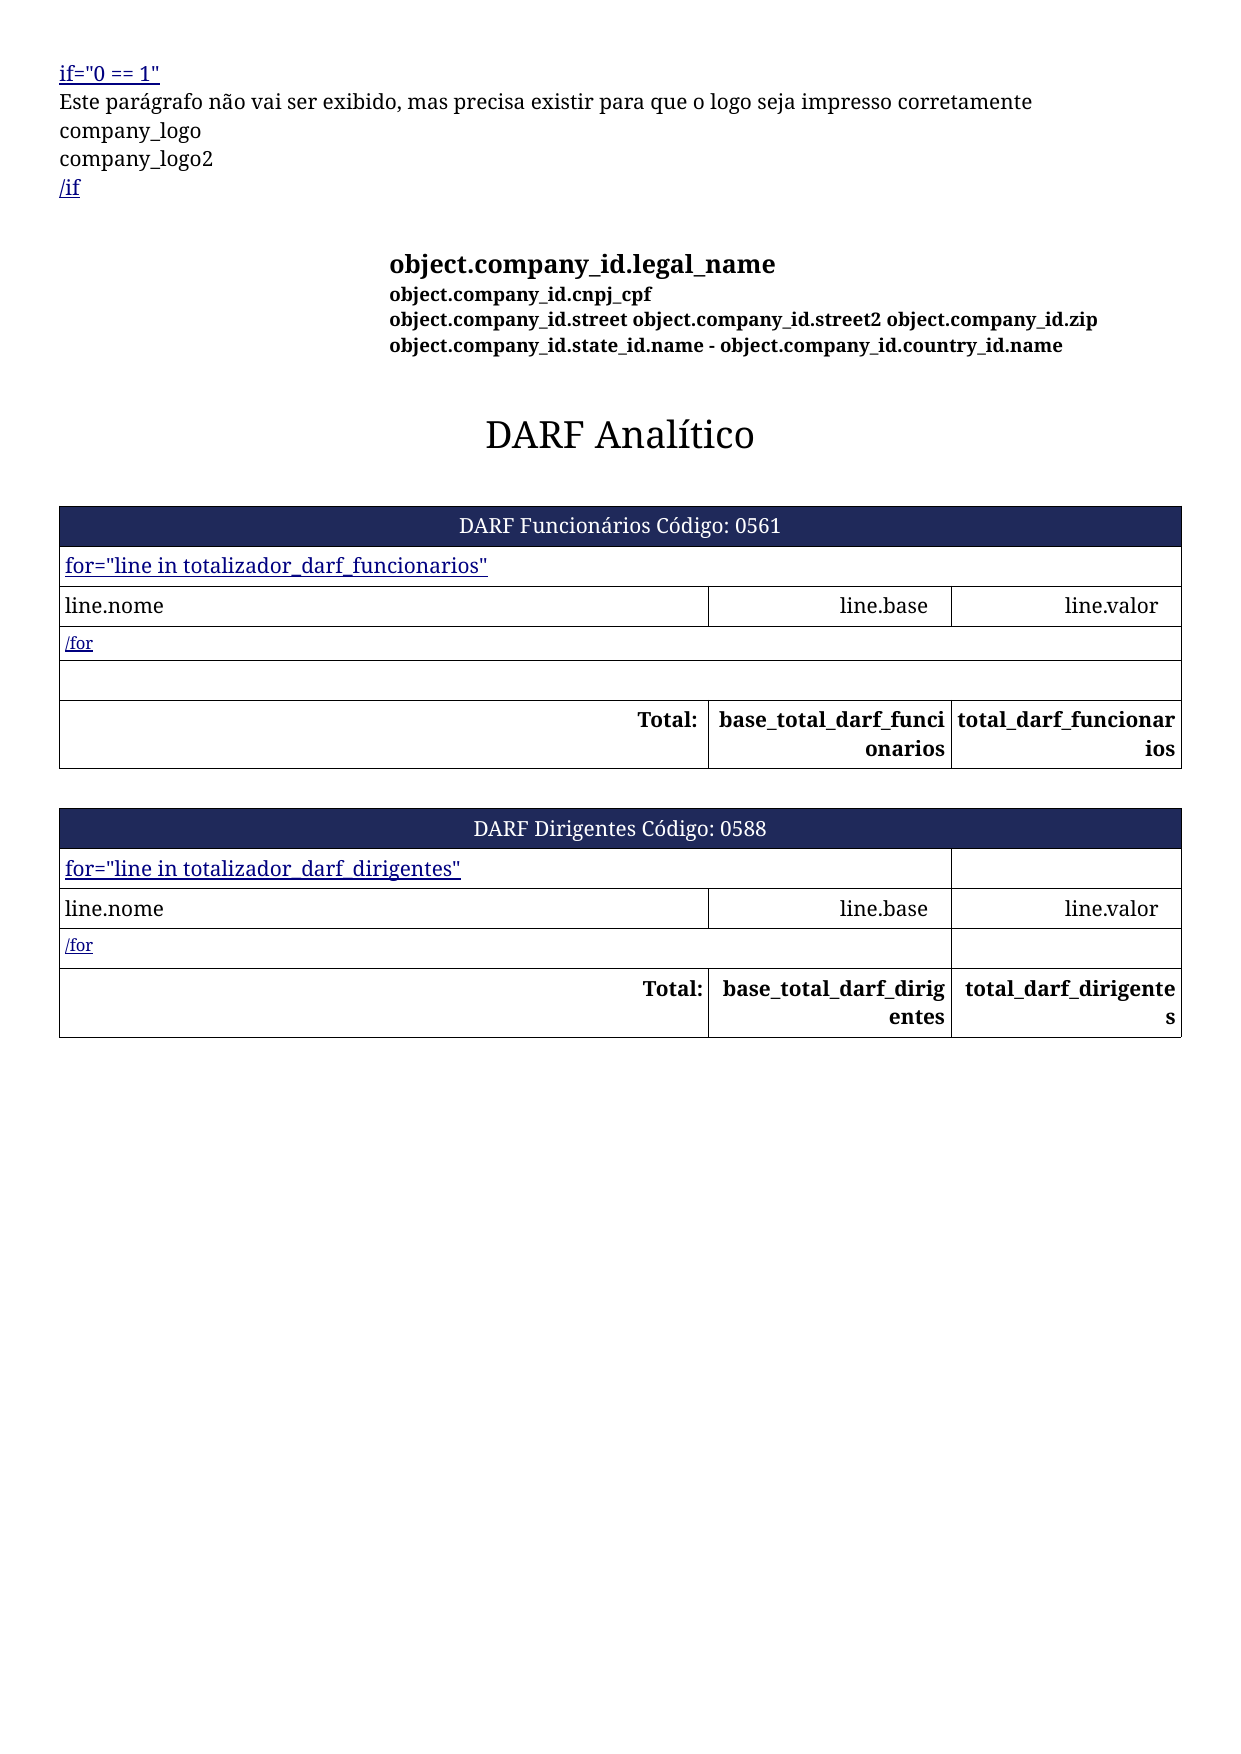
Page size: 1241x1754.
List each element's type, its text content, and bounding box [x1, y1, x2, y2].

table_header object.company_id.legal_name object.company_id.cnpj_cpf object.company_id.street object.company_id.street2 object.company_id.zip object.company_id.state_id.name - object.company_id.country_id.name [360, 226, 1181, 379]
table_cell line.valor | [952, 587, 1181, 626]
table_cell /for [60, 627, 1181, 660]
table_cell [59, 769, 951, 808]
table_cell for="line in totalizador_darf_funcionarios" [60, 547, 1181, 586]
table_cell [951, 769, 1181, 808]
table_cell line.base | [709, 889, 951, 928]
table_cell base_total_darf_funcionarios [709, 701, 951, 768]
table_cell line.nome | [60, 587, 708, 626]
text if="0 == 1" [59, 59, 1181, 87]
table_cell Total: [60, 701, 708, 768]
table_cell DARF Dirigentes Código: 0588 [60, 809, 1181, 848]
table_cell line.base | [709, 587, 951, 626]
table_cell [60, 661, 1181, 700]
table_cell Total: [60, 969, 708, 1037]
table_header [59, 226, 360, 379]
table_cell line.nome | [60, 889, 708, 928]
table_cell total_darf_dirigentes [952, 969, 1181, 1037]
table_cell line.valor | [952, 889, 1181, 928]
table_cell for="line in totalizador_darf_dirigentes" [60, 849, 951, 888]
table_cell [952, 849, 1181, 888]
table_cell [59, 466, 1181, 506]
table_cell total_darf_funcionarios [952, 701, 1181, 768]
table_cell DARF Funcionários Código: 0561 [60, 507, 1181, 546]
table_cell base_total_darf_dirigentes [709, 969, 951, 1037]
table_cell [952, 929, 1181, 968]
text /if [59, 173, 1181, 201]
table_cell /for [60, 929, 951, 968]
text company_logo2 [59, 144, 1181, 173]
text company_logo [59, 116, 1181, 144]
table_header DARF Analítico [59, 403, 1181, 466]
text Este parágrafo não vai ser exibido, mas precisa existir para que o logo seja impresso corretamente [59, 87, 1181, 116]
